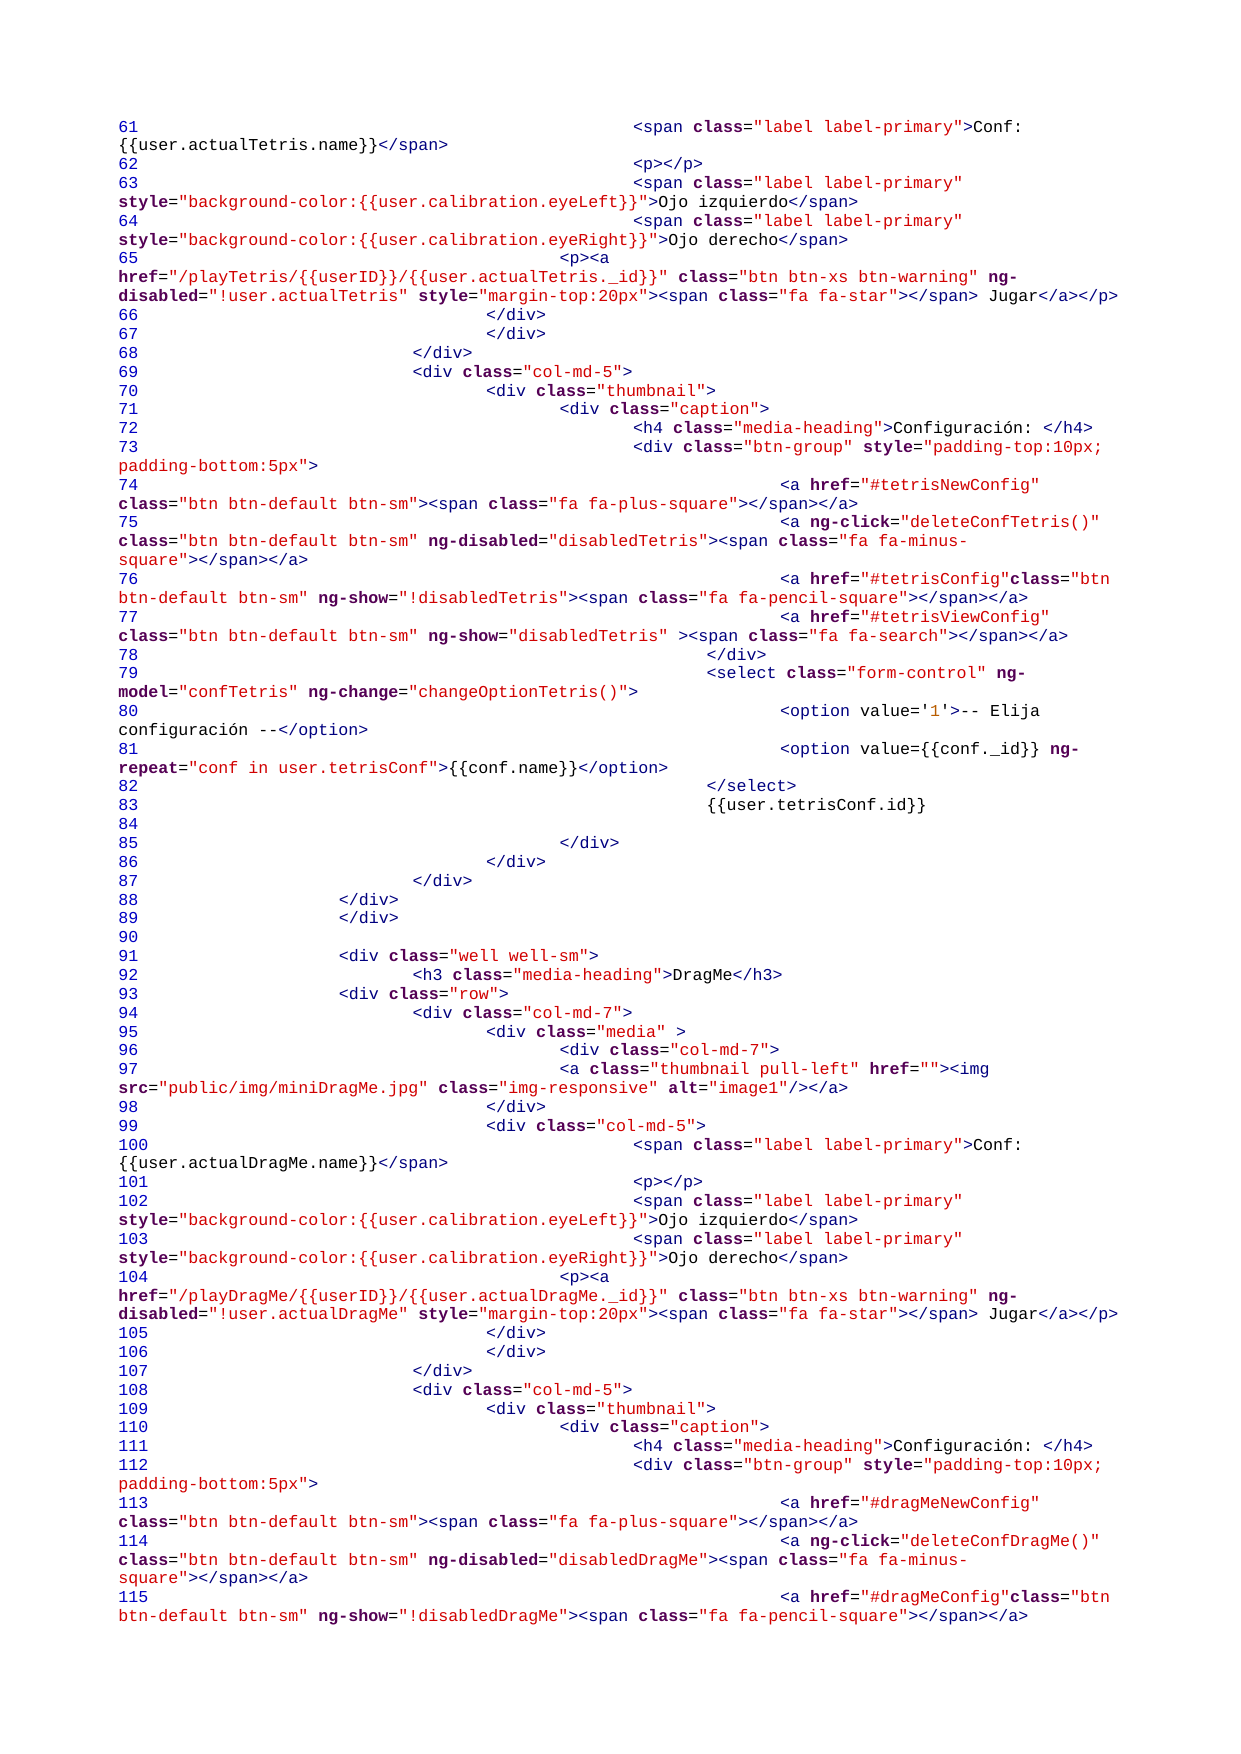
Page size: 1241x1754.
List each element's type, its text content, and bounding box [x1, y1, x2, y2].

text 78 </div> [118, 646, 1122, 665]
text 106 </div> [118, 1344, 1122, 1362]
text 77 <a href="#tetrisViewConfig" class="btn btn-default btn-sm" ng-show="disabledTetris" ><span class="fa fa-search"></span></a> [118, 608, 1122, 646]
text 111 <h4 class="media-heading">Configuración: </h4> [118, 1438, 1122, 1457]
text 72 <h4 class="media-heading">Configuración: </h4> [118, 420, 1122, 439]
text 63 <span class="label label-primary" style="background-color:{{user.calibration.eyeLeft}}">Ojo izquierdo</span> [118, 175, 1122, 212]
text 71 <div class="caption"> [118, 401, 1122, 420]
text 89 </div> [118, 910, 1122, 929]
text 65 <p><a href="/playTetris/{{userID}}/{{user.actualTetris._id}}" class="btn btn-xs btn-warning" ng-disabled="!user.actualTetris" style="margin-top:20px"><span class="fa fa-star"></span> Jugar</a></p> [118, 250, 1122, 307]
text 109 <div class="thumbnail"> [118, 1400, 1122, 1419]
text 68 </div> [118, 344, 1122, 363]
text 108 <div class="col-md-5"> [118, 1381, 1122, 1400]
text 113 <a href="#dragMeNewConfig" class="btn btn-default btn-sm"><span class="fa fa-plus-square"></span></a> [118, 1494, 1122, 1532]
text 81 <option value={{conf._id}} ng-repeat="conf in user.tetrisConf">{{conf.name}}</option> [118, 740, 1122, 778]
text 67 </div> [118, 326, 1122, 344]
text 110 <div class="caption"> [118, 1419, 1122, 1438]
text 90 [118, 929, 1122, 948]
text 85 </div> [118, 834, 1122, 853]
text 103 <span class="label label-primary" style="background-color:{{user.calibration.eyeRight}}">Ojo derecho</span> [118, 1231, 1122, 1268]
text 75 <a ng-click="deleteConfTetris()" class="btn btn-default btn-sm" ng-disabled="disabledTetris"><span class="fa fa-minus-square"></span></a> [118, 514, 1122, 571]
text 93 <div class="row"> [118, 985, 1122, 1004]
text 70 <div class="thumbnail"> [118, 382, 1122, 401]
text 99 <div class="col-md-5"> [118, 1117, 1122, 1136]
text 92 <h3 class="media-heading">DragMe</h3> [118, 967, 1122, 985]
text 69 <div class="col-md-5"> [118, 363, 1122, 382]
text 100 <span class="label label-primary">Conf: {{user.actualDragMe.name}}</span> [118, 1136, 1122, 1174]
text 83 {{user.tetrisConf.id}} [118, 797, 1122, 816]
text 114 <a ng-click="deleteConfDragMe()" class="btn btn-default btn-sm" ng-disabled="disabledDragMe"><span class="fa fa-minus-square"></span></a> [118, 1532, 1122, 1589]
text 87 </div> [118, 872, 1122, 891]
text 95 <div class="media" > [118, 1023, 1122, 1042]
text 86 </div> [118, 853, 1122, 872]
text 62 <p></p> [118, 156, 1122, 175]
text 91 <div class="well well-sm"> [118, 948, 1122, 967]
text 107 </div> [118, 1362, 1122, 1381]
text 79 <select class="form-control" ng-model="confTetris" ng-change="changeOptionTetris()"> [118, 665, 1122, 703]
text 94 <div class="col-md-7"> [118, 1004, 1122, 1023]
text 88 </div> [118, 891, 1122, 910]
text 104 <p><a href="/playDragMe/{{userID}}/{{user.actualDragMe._id}}" class="btn btn-xs btn-warning" ng-disabled="!user.actualDragMe" style="margin-top:20px"><span class="fa fa-star"></span> Jugar</a></p> [118, 1268, 1122, 1325]
text 61 <span class="label label-primary">Conf: {{user.actualTetris.name}}</span> [118, 118, 1122, 156]
text 98 </div> [118, 1098, 1122, 1117]
text 80 <option value='1'>-- Elija configuración --</option> [118, 703, 1122, 740]
text 76 <a href="#tetrisConfig"class="btn btn-default btn-sm" ng-show="!disabledTetris"><span class="fa fa-pencil-square"></span></a> [118, 571, 1122, 608]
text 74 <a href="#tetrisNewConfig" class="btn btn-default btn-sm"><span class="fa fa-plus-square"></span></a> [118, 476, 1122, 514]
text 101 <p></p> [118, 1174, 1122, 1193]
text 102 <span class="label label-primary" style="background-color:{{user.calibration.eyeLeft}}">Ojo izquierdo</span> [118, 1193, 1122, 1231]
text 64 <span class="label label-primary" style="background-color:{{user.calibration.eyeRight}}">Ojo derecho</span> [118, 212, 1122, 250]
text 112 <div class="btn-group" style="padding-top:10px; padding-bottom:5px"> [118, 1457, 1122, 1494]
text 84 [118, 816, 1122, 834]
text 97 <a class="thumbnail pull-left" href=""><img src="public/img/miniDragMe.jpg" class="img-responsive" alt="image1"/></a> [118, 1061, 1122, 1098]
text 96 <div class="col-md-7"> [118, 1042, 1122, 1061]
text 105 </div> [118, 1325, 1122, 1344]
text 66 </div> [118, 307, 1122, 326]
text 82 </select> [118, 778, 1122, 797]
text 115 <a href="#dragMeConfig"class="btn btn-default btn-sm" ng-show="!disabledDragMe"><span class="fa fa-pencil-square"></span></a> [118, 1589, 1122, 1626]
text 73 <div class="btn-group" style="padding-top:10px; padding-bottom:5px"> [118, 439, 1122, 476]
